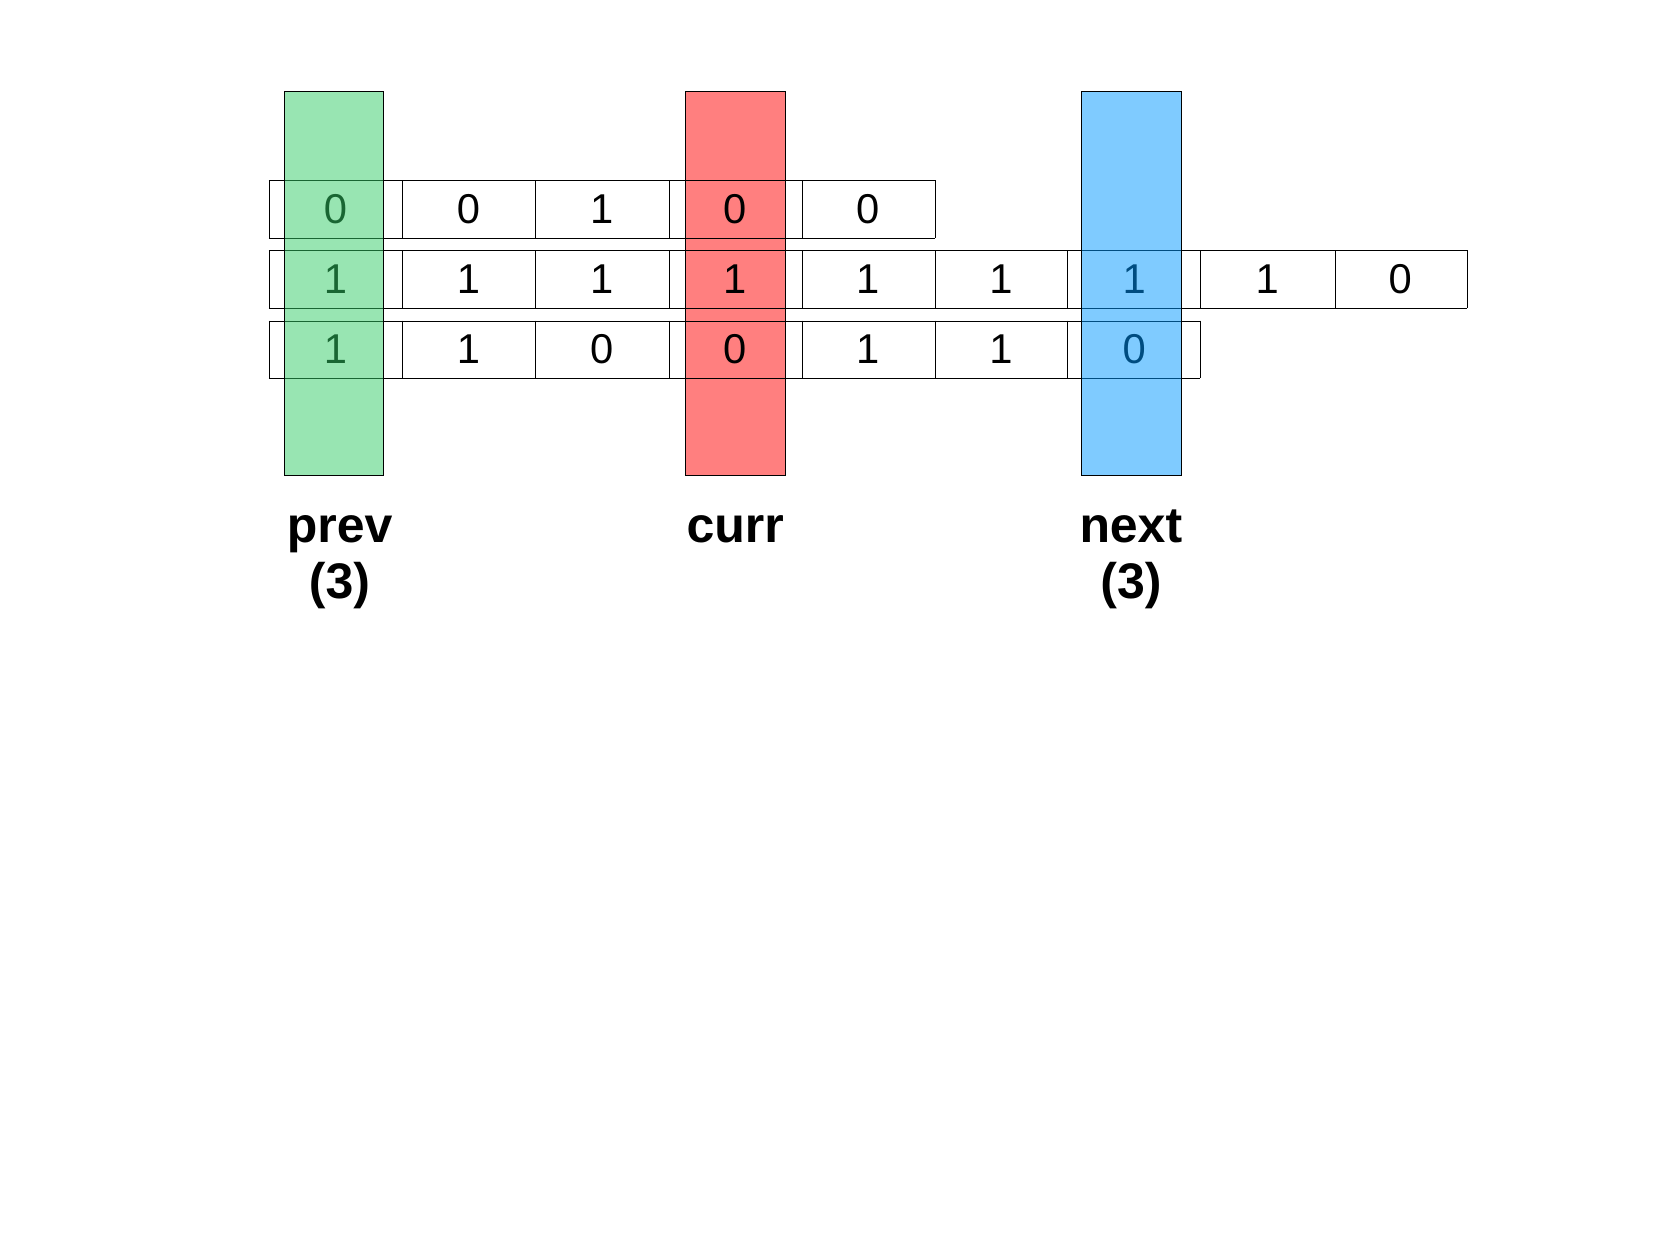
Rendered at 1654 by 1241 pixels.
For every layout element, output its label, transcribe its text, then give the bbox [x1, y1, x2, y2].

text_box [1081, 91, 1182, 476]
text_box next(3) [1057, 490, 1205, 635]
chart [268, 180, 1470, 557]
text_box prev(3) [265, 490, 414, 635]
text_box [685, 91, 786, 180]
text_box [284, 91, 384, 476]
text_box curr [661, 490, 810, 570]
